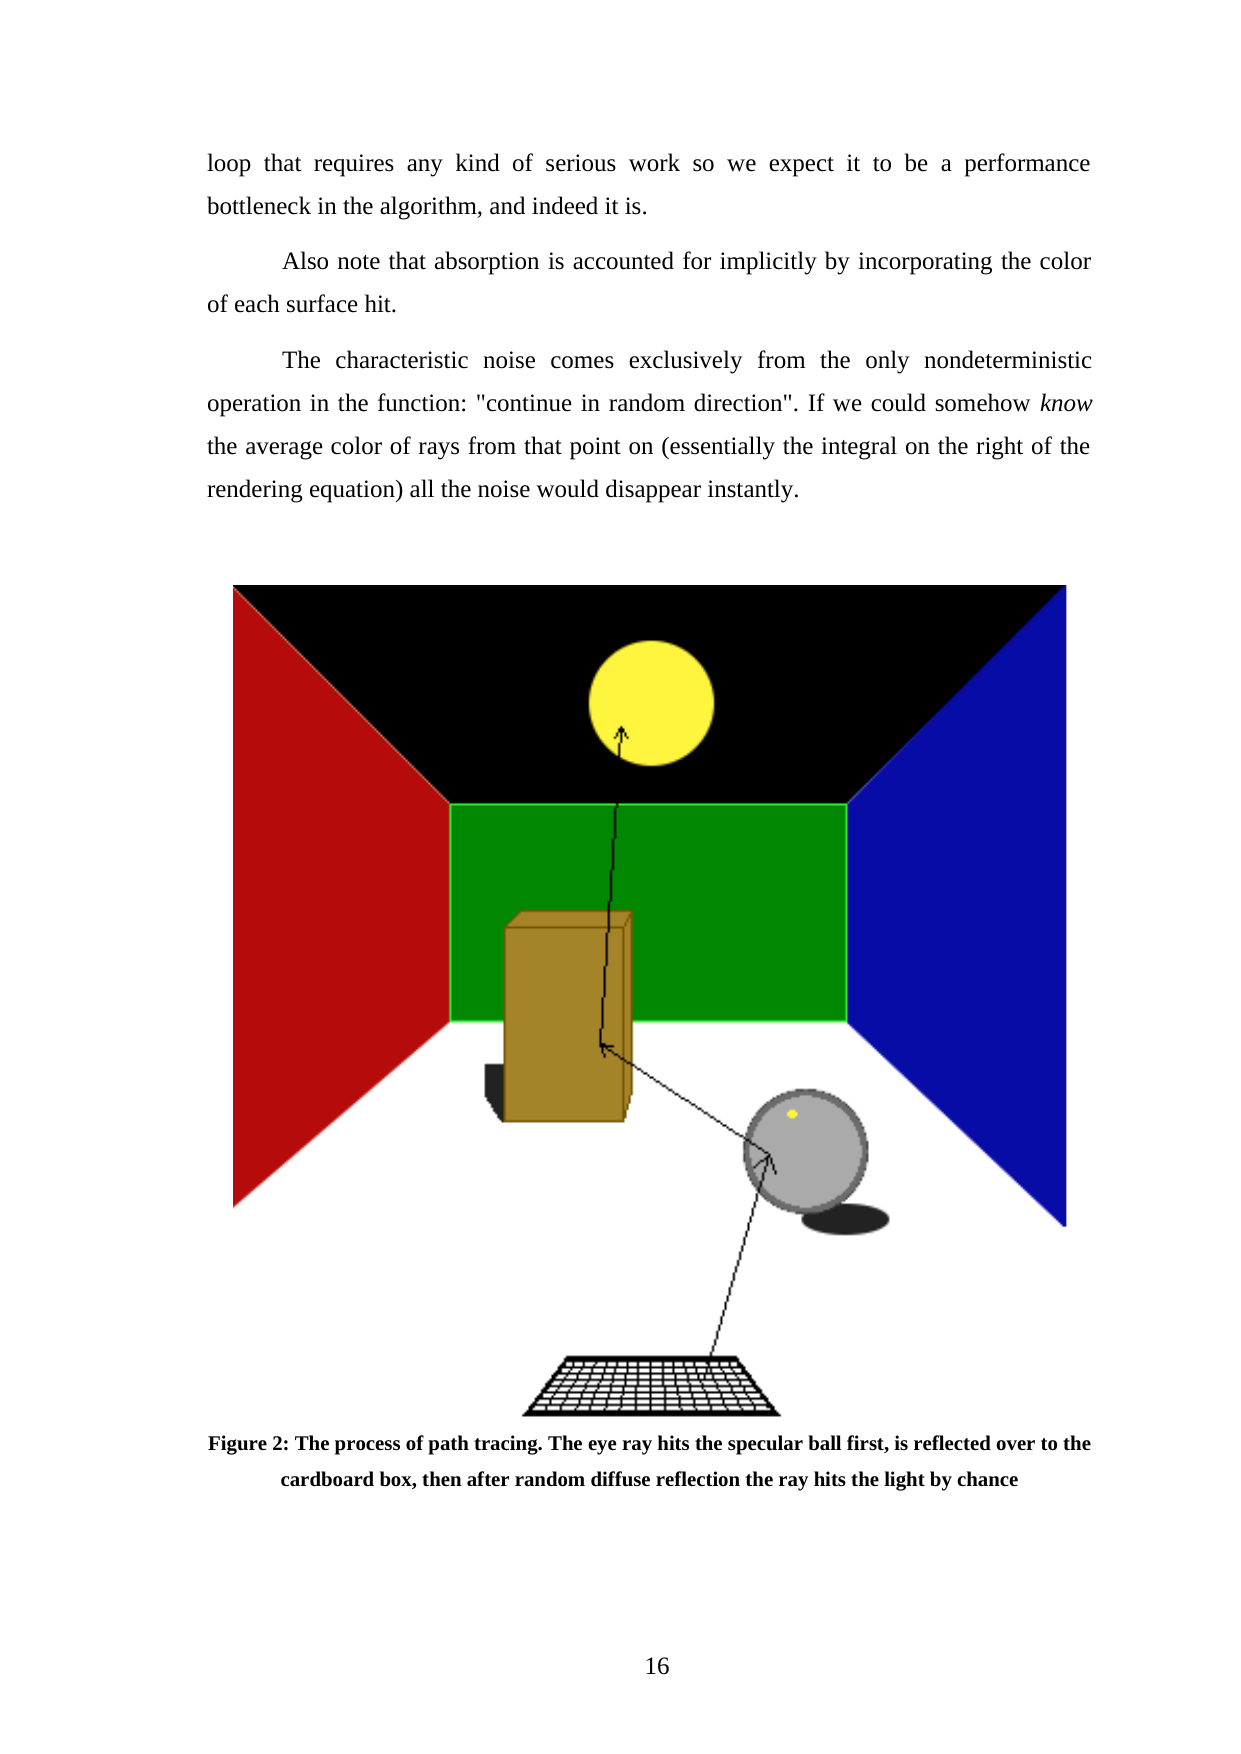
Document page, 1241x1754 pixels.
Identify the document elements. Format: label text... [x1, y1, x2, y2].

text Also note that absorption is accounted for implicitly by incorporating the color of each surface hit. [207, 246, 1092, 318]
text The characteristic noise comes exclusively from the only nondeterministic operation in the function: "continue in random direction". If we could somehow know the average color of rays from that point on (essentially the integral on the right of the rendering equation) all the noise would disappear instantly. [207, 345, 1092, 503]
text loop that requires any kind of serious work so we expect it to be a performance bottleneck in the algorithm, and indeed it is. [207, 148, 1092, 219]
text Figure 2: The process of path tracing. The eye ray hits the specular ball first, is reflected over to the cardboard box, then after random diffuse reflection the ray hits the light by chance [207, 1419, 1092, 1491]
picture [233, 585, 1067, 1419]
